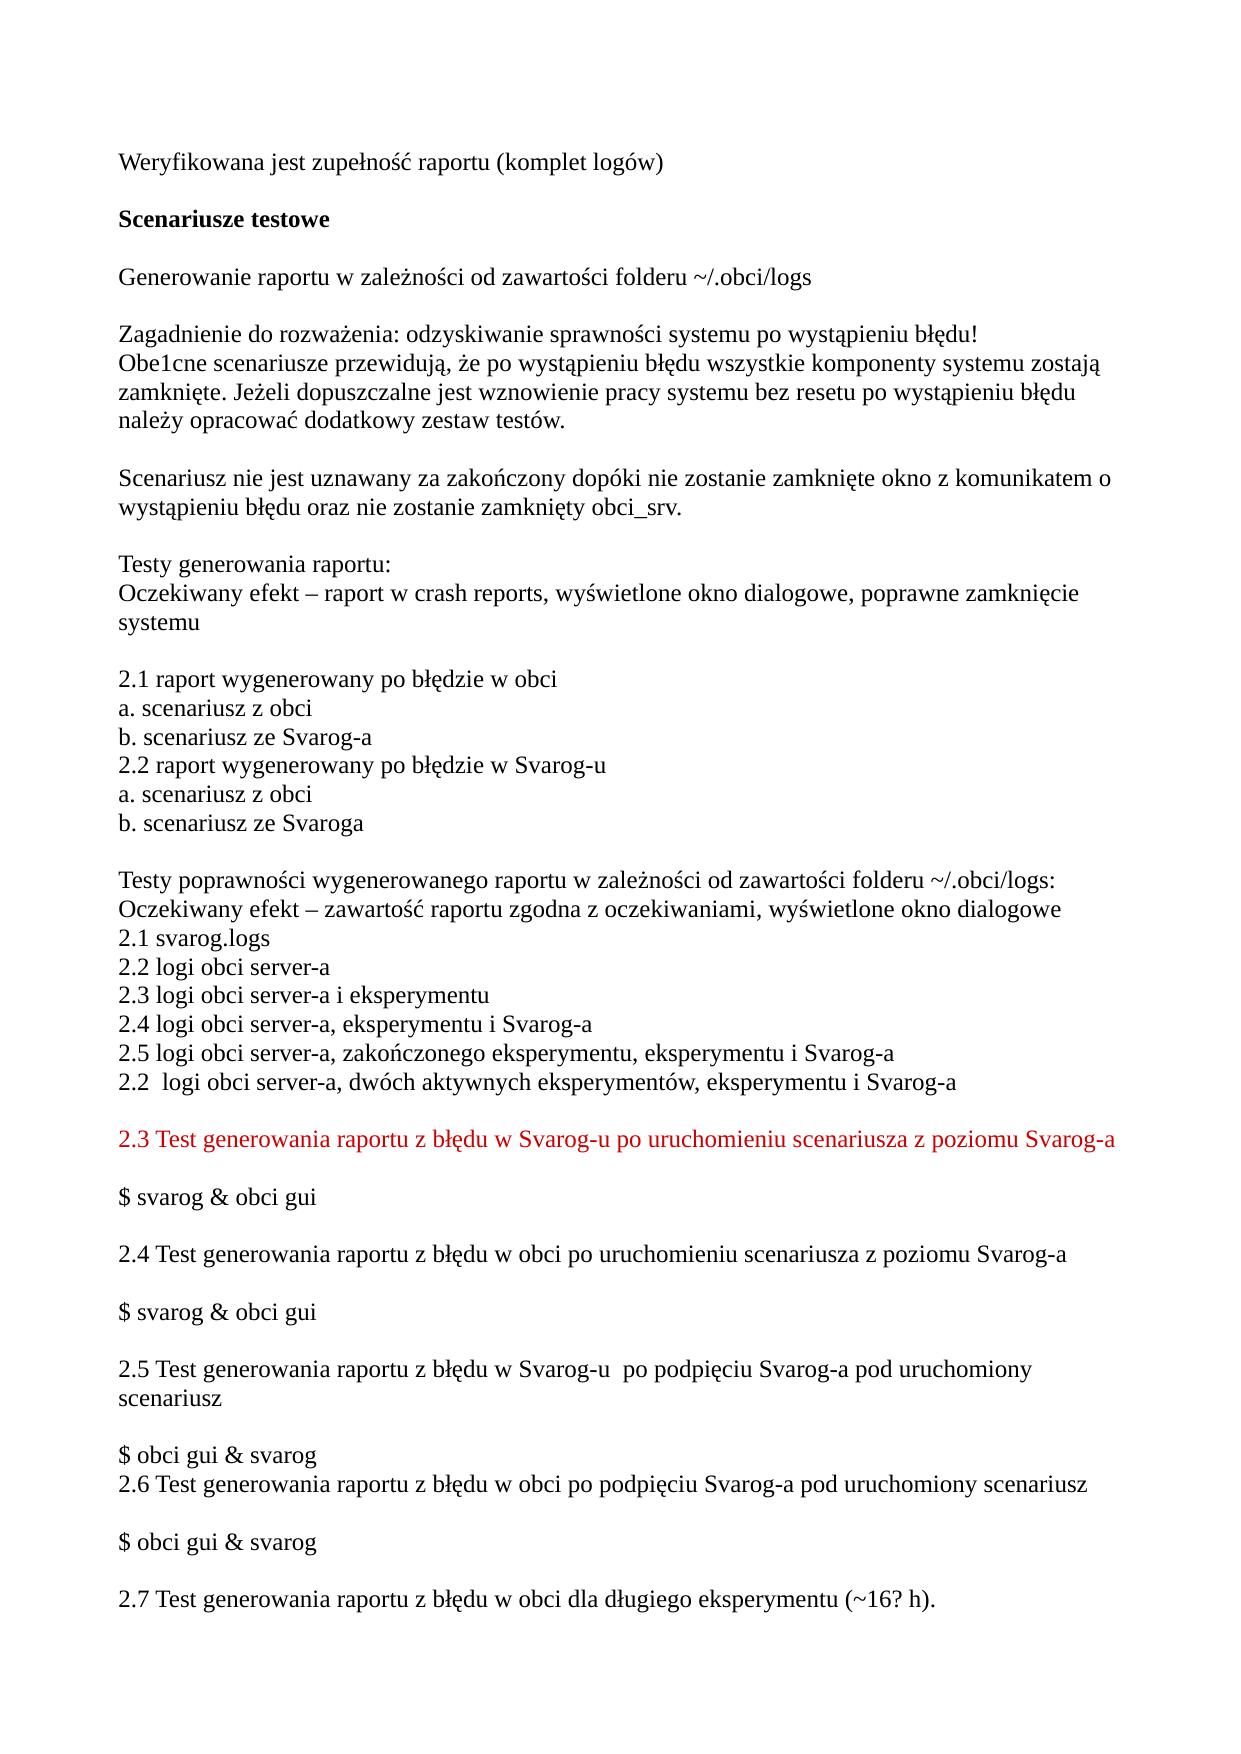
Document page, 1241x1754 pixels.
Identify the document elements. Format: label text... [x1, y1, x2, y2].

text b. scenariusz ze Svaroga [118, 808, 1122, 837]
text 2.4 Test generowania raportu z błędu w obci po uruchomieniu scenariusza z poziomu Svarog-a [118, 1239, 1122, 1268]
text b. scenariusz ze Svarog-a [118, 722, 1122, 751]
text $ obci gui & svarog [118, 1527, 1122, 1556]
text a. scenariusz z obci [118, 779, 1122, 808]
text Weryfikowana jest zupełność raportu (komplet logów) [118, 147, 1122, 176]
text Obe1cne scenariusze przewidują, że po wystąpieniu błędu wszystkie komponenty systemu zostają zamknięte. Jeżeli dopuszczalne jest wznowienie pracy systemu bez resetu po wystąpieniu błędu należy opracować dodatkowy zestaw testów. [118, 348, 1122, 434]
text 2.2 raport wygenerowany po błędzie w Svarog-u [118, 751, 1122, 779]
text Oczekiwany efekt – zawartość raportu zgodna z oczekiwaniami, wyświetlone okno dialogowe [118, 894, 1122, 923]
text a. scenariusz z obci [118, 693, 1122, 722]
text 2.6 Test generowania raportu z błędu w obci po podpięciu Svarog-a pod uruchomiony scenariusz [118, 1469, 1122, 1498]
text Testy generowania raportu: [118, 549, 1122, 578]
text 2.5 logi obci server-a, zakończonego eksperymentu, eksperymentu i Svarog-a [118, 1038, 1122, 1067]
text Testy poprawności wygenerowanego raportu w zależności od zawartości folderu ~/.obci/logs: [118, 866, 1122, 894]
text 2.2 logi obci server-a [118, 952, 1122, 981]
text 2.7 Test generowania raportu z błędu w obci dla długiego eksperymentu (~16? h). [118, 1584, 1122, 1613]
text Oczekiwany efekt – raport w crash reports, wyświetlone okno dialogowe, poprawne zamknięcie systemu [118, 578, 1122, 636]
text Scenariusz nie jest uznawany za zakończony dopóki nie zostanie zamknięte okno z komunikatem o wystąpieniu błędu oraz nie zostanie zamknięty obci_srv. [118, 463, 1122, 521]
text 2.2 logi obci server-a, dwóch aktywnych eksperymentów, eksperymentu i Svarog-a [118, 1067, 1122, 1096]
text 2.1 svarog.logs [118, 923, 1122, 952]
text 2.3 logi obci server-a i eksperymentu [118, 981, 1122, 1009]
text Scenariusze testowe [118, 204, 1122, 233]
text 2.1 raport wygenerowany po błędzie w obci [118, 664, 1122, 693]
text Zagadnienie do rozważenia: odzyskiwanie sprawności systemu po wystąpieniu błędu! [118, 319, 1122, 348]
text 2.4 logi obci server-a, eksperymentu i Svarog-a [118, 1009, 1122, 1038]
text 2.5 Test generowania raportu z błędu w Svarog-u po podpięciu Svarog-a pod uruchomiony scenariusz [118, 1354, 1122, 1412]
text $ obci gui & svarog [118, 1441, 1122, 1469]
text $ svarog & obci gui [118, 1182, 1122, 1211]
text 2.3 Test generowania raportu z błędu w Svarog-u po uruchomieniu scenariusza z poziomu Svarog-a [118, 1124, 1122, 1153]
text Generowanie raportu w zależności od zawartości folderu ~/.obci/logs [118, 262, 1122, 291]
text $ svarog & obci gui [118, 1297, 1122, 1326]
